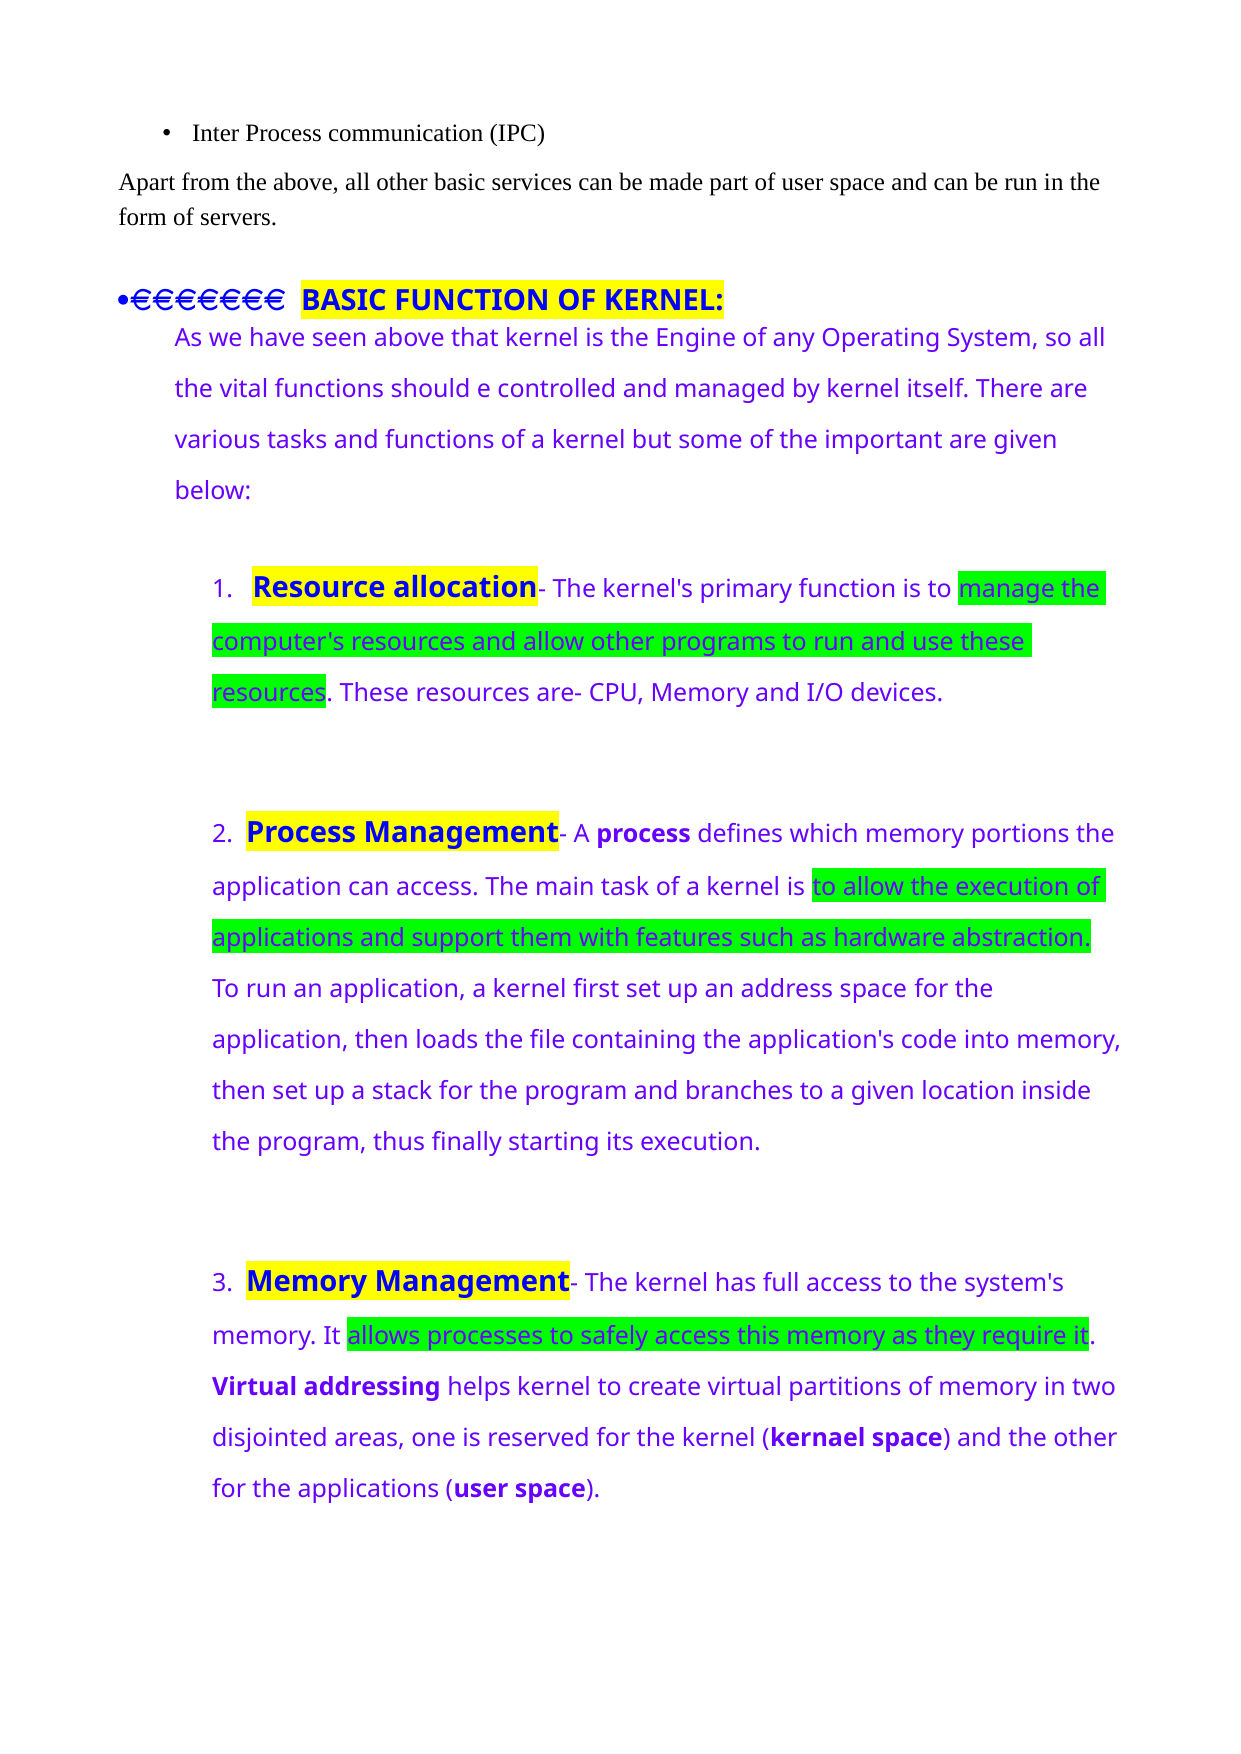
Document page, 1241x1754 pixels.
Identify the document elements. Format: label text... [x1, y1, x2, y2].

text 3. Memory Management- The kernel has full access to the system's memory. It allows processes to safely access this memory as they require it. Virtual addressing helps kernel to create virtual partitions of memory in two disjointed areas, one is reserved for the kernel (kernael space) and the other for the applications (user space). [212, 1261, 1122, 1504]
text · BASIC FUNCTION OF KERNEL: [118, 279, 1122, 319]
text 1. Resource allocation- The kernel's primary function is to manage the computer's resources and allow other programs to run and use these resources. These resources are- CPU, Memory and I/O devices. [212, 566, 1122, 708]
list Inter Process communication (IPC) [162, 118, 1122, 147]
text 2. Process Management- A process defines which memory portions the application can access. The main task of a kernel is to allow the execution of applications and support them with features such as hardware abstraction. [212, 811, 1122, 953]
text As we have seen above that kernel is the Engine of any Operating System, so all the vital functions should e controlled and managed by kernel itself. There are various tasks and functions of a kernel but some of the important are given below: [174, 319, 1122, 506]
text Apart from the above, all other basic services can be made part of user space and can be run in the form of servers. [118, 167, 1122, 230]
text To run an application, a kernel first set up an address space for the application, then loads the file containing the application's code into memory, then set up a stack for the program and branches to a given location inside the program, thus finally starting its execution. [212, 970, 1122, 1157]
